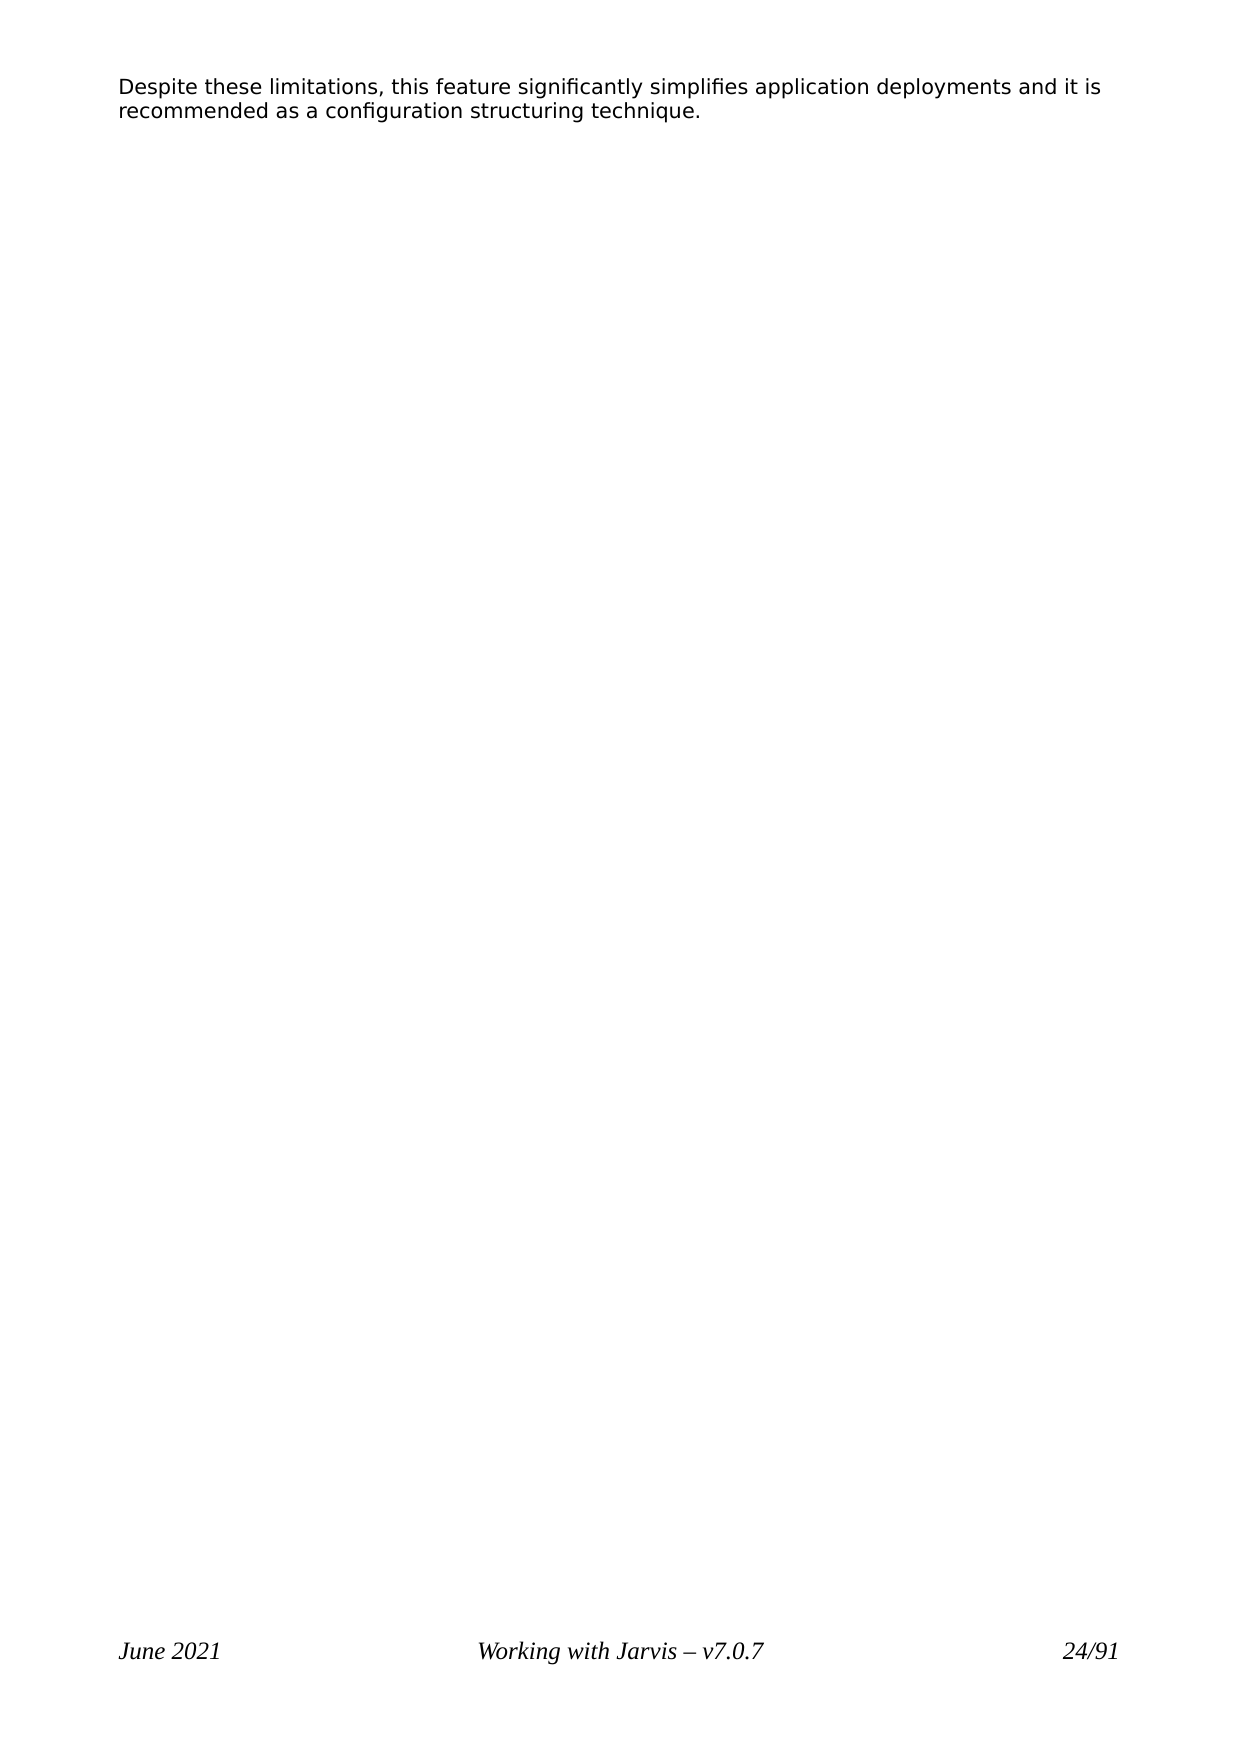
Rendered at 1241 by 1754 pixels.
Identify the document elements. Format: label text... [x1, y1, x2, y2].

text Despite these limitations, this feature significantly simplifies application deployments and it is recommended as a configuration structuring technique. [118, 75, 1122, 123]
